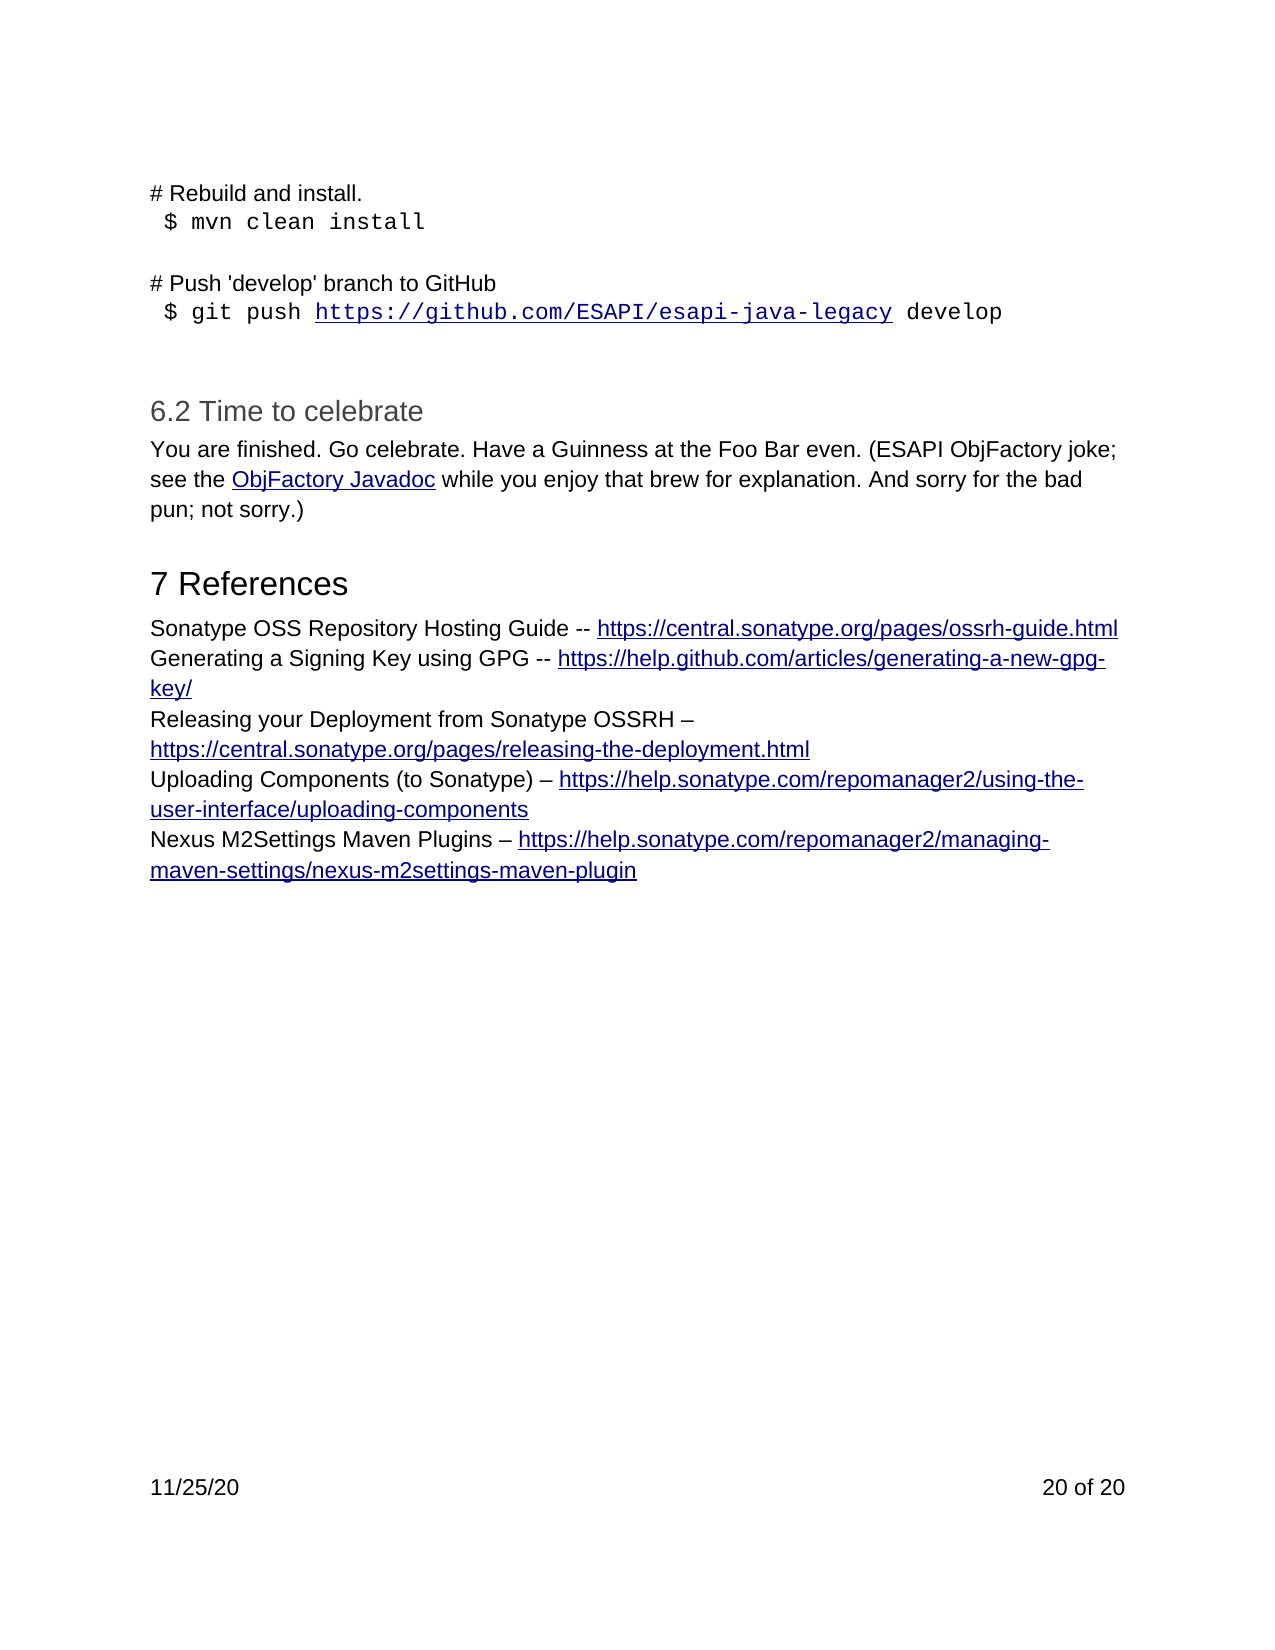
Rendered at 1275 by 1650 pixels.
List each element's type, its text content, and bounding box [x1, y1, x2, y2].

text # Push 'develop' branch to GitHub [150, 270, 1125, 297]
text Uploading Components (to Sonatype) – https://help.sonatype.com/repomanager2/using-the-user-interface/uploading-components [150, 766, 1125, 822]
subtitle References [150, 564, 1125, 602]
text $ git push https://github.com/ESAPI/esapi-java-legacy develop [150, 301, 1125, 327]
text $ mvn clean install [150, 210, 1125, 236]
text Generating a Signing Key using GPG -- https://help.github.com/articles/generating-a-new-gpg-key/ [150, 645, 1125, 702]
subtitle Time to celebrate [150, 394, 1125, 427]
text # Rebuild and install. [150, 180, 1125, 207]
text Releasing your Deployment from Sonatype OSSRH – https://central.sonatype.org/pages/releasing-the-deployment.html [150, 706, 1125, 762]
text Sonatype OSS Repository Hosting Guide -- https://central.sonatype.org/pages/ossrh-guide.html [150, 615, 1125, 641]
text You are finished. Go celebrate. Have a Guinness at the Foo Bar even. (ESAPI ObjFactory joke; see the ObjFactory Javadoc while you enjoy that brew for explanation. And sorry for the bad pun; not sorry.) [150, 436, 1125, 523]
text Nexus M2Settings Maven Plugins – https://help.sonatype.com/repomanager2/managing-maven-settings/nexus-m2settings-maven-plugin [150, 826, 1125, 883]
